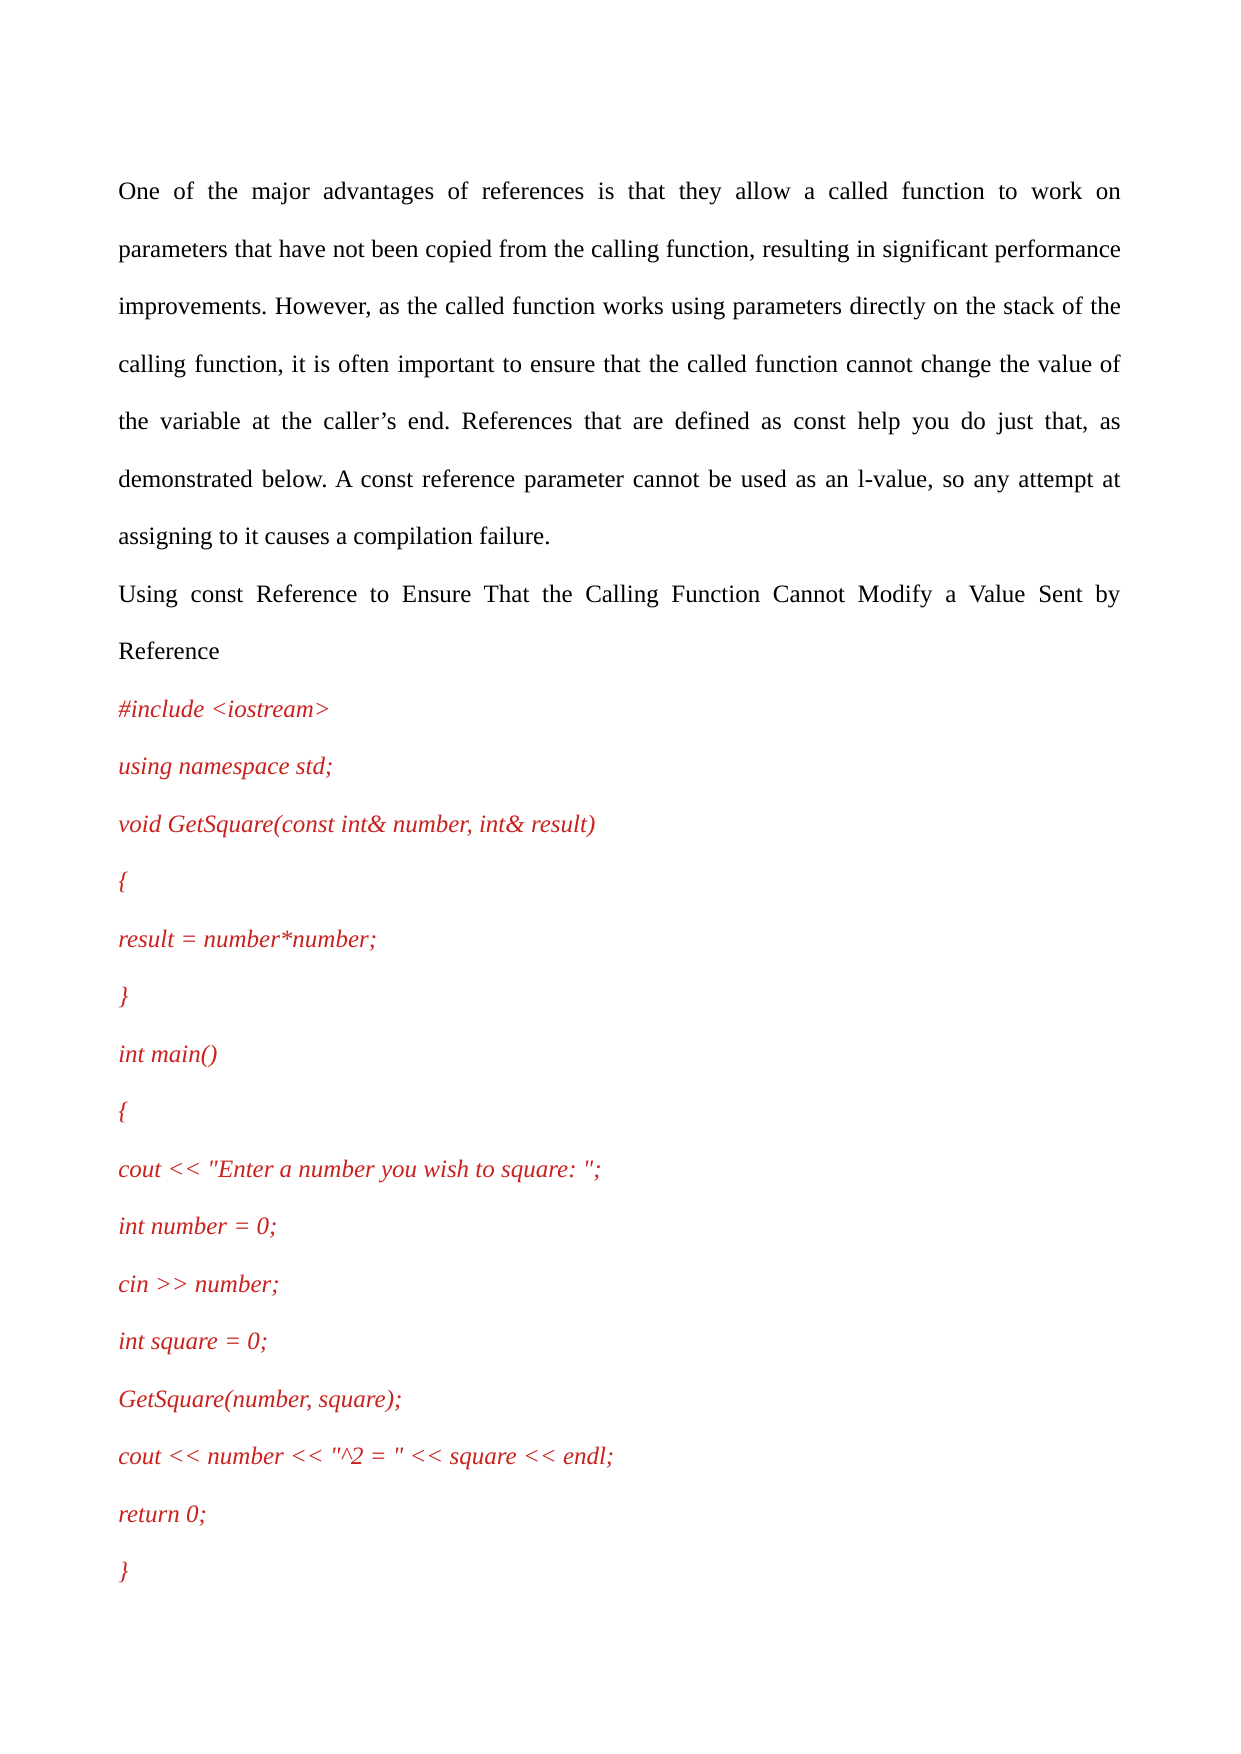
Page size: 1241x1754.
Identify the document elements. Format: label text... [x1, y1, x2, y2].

text cout << number << "^2 = " << square << endl; [118, 1441, 1122, 1470]
text } [118, 1556, 1122, 1585]
text int square = 0; [118, 1326, 1122, 1355]
text int number = 0; [118, 1211, 1122, 1240]
text cout << "Enter a number you wish to square: "; [118, 1154, 1122, 1183]
text { [118, 1096, 1122, 1125]
text cin >> number; [118, 1269, 1122, 1298]
text void GetSquare(const int& number, int& result) [118, 809, 1122, 838]
text int main() [118, 1039, 1122, 1068]
text #include <iostream> [118, 694, 1122, 723]
text using namespace std; [118, 751, 1122, 780]
text return 0; [118, 1499, 1122, 1528]
text GetSquare(number, square); [118, 1384, 1122, 1413]
text Using const Reference to Ensure That the Calling Function Cannot Modify a Value Sent by Reference [118, 579, 1122, 665]
text } [118, 981, 1122, 1010]
text { [118, 866, 1122, 895]
text result = number*number; [118, 924, 1122, 953]
text One of the major advantages of references is that they allow a called function to work on parameters that have not been copied from the calling function, resulting in significant performance improvements. However, as the called function works using parameters directly on the stack of the calling function, it is often important to ensure that the called function cannot change the value of the variable at the caller’s end. References that are defined as const help you do just that, as demonstrated below. A const reference parameter cannot be used as an l-value, so any attempt at assigning to it causes a compilation failure. [118, 176, 1122, 550]
